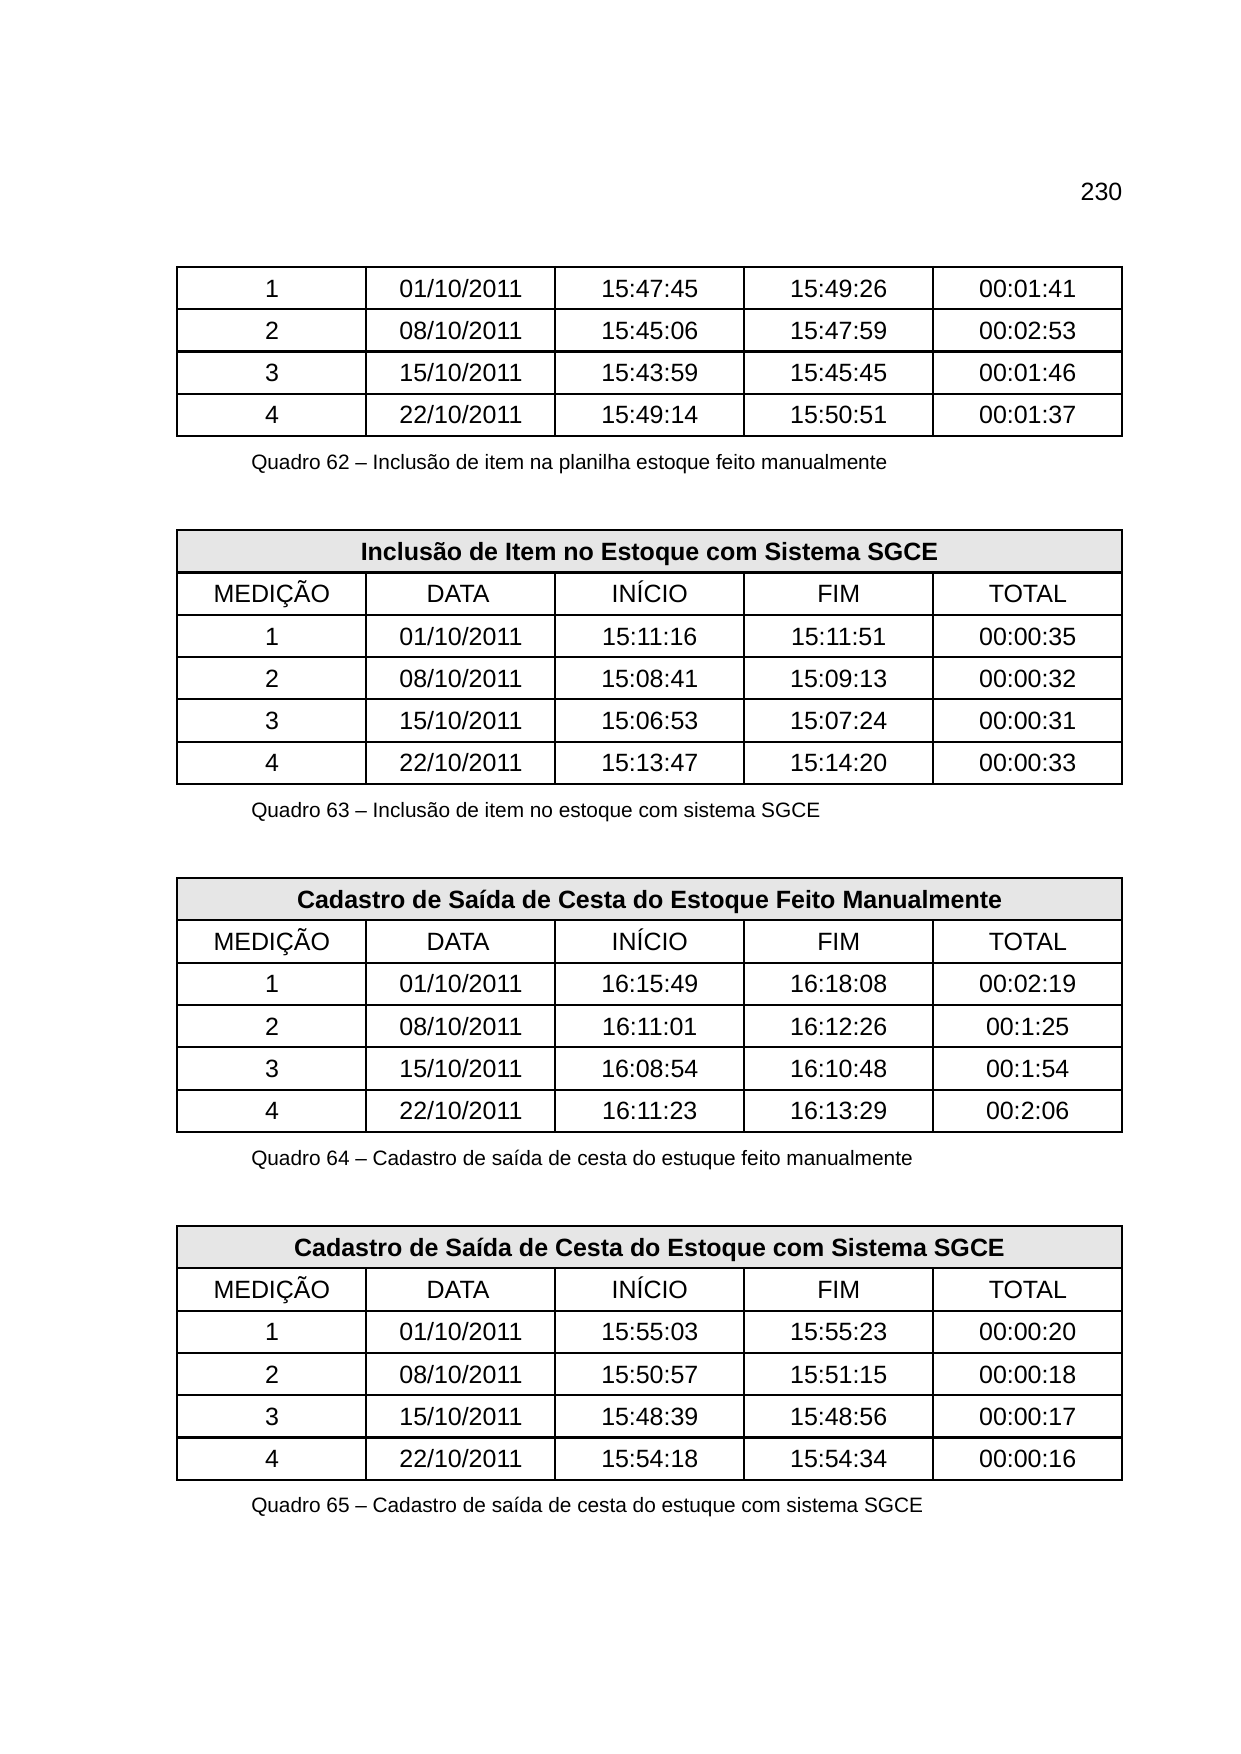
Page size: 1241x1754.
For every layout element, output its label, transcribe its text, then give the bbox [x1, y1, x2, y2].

table_header Inclusão de Item no Estoque com Sistema SGCE [178, 531, 1121, 571]
table_cell 00:00:31 [934, 700, 1121, 741]
table_cell 15:06:53 [556, 700, 743, 741]
table_cell 00:00:33 [934, 743, 1121, 783]
table_cell 2 [178, 310, 365, 350]
table_cell 3 [178, 1396, 365, 1436]
table_cell TOTAL [934, 1269, 1121, 1309]
table_cell 1 [178, 616, 365, 656]
table_cell 3 [178, 353, 365, 393]
table_cell 3 [178, 700, 365, 741]
table_cell 15:47:59 [745, 310, 932, 350]
table_cell 15/10/2011 [367, 700, 554, 741]
table_cell DATA [367, 921, 554, 962]
table_cell 15:11:16 [556, 616, 743, 656]
table_cell 00:02:19 [934, 964, 1121, 1004]
table_cell 15:50:51 [745, 395, 932, 435]
table_cell 4 [178, 1091, 365, 1131]
table_header Cadastro de Saída de Cesta do Estoque com Sistema SGCE [178, 1227, 1121, 1267]
table_cell 1 [178, 1312, 365, 1352]
table_cell 16:08:54 [556, 1048, 743, 1088]
table_cell 15:49:14 [556, 395, 743, 435]
table_cell 15:48:39 [556, 1396, 743, 1436]
table_cell 4 [178, 743, 365, 783]
table_cell 15:55:23 [745, 1312, 932, 1352]
table_cell 00:00:35 [934, 616, 1121, 656]
table_cell 15:09:13 [745, 658, 932, 698]
table_cell 01/10/2011 [367, 616, 554, 656]
table_cell 16:18:08 [745, 964, 932, 1004]
table_cell 15:07:24 [745, 700, 932, 741]
table_cell 01/10/2011 [367, 268, 554, 308]
table_cell 15:50:57 [556, 1354, 743, 1394]
table_cell 16:10:48 [745, 1048, 932, 1088]
table_cell FIM [745, 1269, 932, 1309]
table_cell 00:00:32 [934, 658, 1121, 698]
table_cell 15:54:18 [556, 1439, 743, 1479]
table_cell 00:01:46 [934, 353, 1121, 393]
table_cell 15:08:41 [556, 658, 743, 698]
table_cell 1 [178, 964, 365, 1004]
text Quadro 62 – Inclusão de item na planilha estoque feito manualmente [177, 449, 1122, 473]
table_cell 00:2:06 [934, 1091, 1121, 1131]
table_cell TOTAL [934, 574, 1121, 614]
table_cell 15:54:34 [745, 1439, 932, 1479]
table_cell FIM [745, 921, 932, 962]
table_cell 08/10/2011 [367, 310, 554, 350]
table_cell INÍCIO [556, 1269, 743, 1309]
table_cell 00:1:25 [934, 1006, 1121, 1046]
table_cell 15:55:03 [556, 1312, 743, 1352]
table_cell 00:00:17 [934, 1396, 1121, 1436]
table_cell 15/10/2011 [367, 1396, 554, 1436]
table_cell 22/10/2011 [367, 1439, 554, 1479]
table_cell TOTAL [934, 921, 1121, 962]
table_cell 15:43:59 [556, 353, 743, 393]
table_cell DATA [367, 574, 554, 614]
table_cell 01/10/2011 [367, 1312, 554, 1352]
table_cell 1 [178, 268, 365, 308]
text Quadro 63 – Inclusão de item no estoque com sistema SGCE [177, 797, 1122, 821]
table_cell 00:00:18 [934, 1354, 1121, 1394]
table_cell MEDIÇÃO [178, 574, 365, 614]
table_cell 00:1:54 [934, 1048, 1121, 1088]
table_cell 15/10/2011 [367, 1048, 554, 1088]
table_cell 15:49:26 [745, 268, 932, 308]
table_cell 16:13:29 [745, 1091, 932, 1131]
table_cell 16:11:23 [556, 1091, 743, 1131]
text Quadro 64 – Cadastro de saída de cesta do estuque feito manualmente [177, 1145, 1122, 1169]
table_cell 15:11:51 [745, 616, 932, 656]
table_cell 2 [178, 1354, 365, 1394]
table_cell 01/10/2011 [367, 964, 554, 1004]
table_cell 4 [178, 395, 365, 435]
table_cell 00:00:16 [934, 1439, 1121, 1479]
table_cell FIM [745, 574, 932, 614]
table_cell 15:47:45 [556, 268, 743, 308]
table_cell 15/10/2011 [367, 353, 554, 393]
table_cell 16:15:49 [556, 964, 743, 1004]
table_cell 15:45:45 [745, 353, 932, 393]
table_cell DATA [367, 1269, 554, 1309]
table_cell 08/10/2011 [367, 1354, 554, 1394]
table_cell 15:45:06 [556, 310, 743, 350]
table_cell MEDIÇÃO [178, 1269, 365, 1309]
table_cell 15:13:47 [556, 743, 743, 783]
table_cell 22/10/2011 [367, 743, 554, 783]
table_cell INÍCIO [556, 921, 743, 962]
table_cell 2 [178, 1006, 365, 1046]
table_cell INÍCIO [556, 574, 743, 614]
table_cell 00:00:20 [934, 1312, 1121, 1352]
table_cell 3 [178, 1048, 365, 1088]
table_cell 08/10/2011 [367, 658, 554, 698]
table_cell 00:01:41 [934, 268, 1121, 308]
table_cell 2 [178, 658, 365, 698]
table_cell 16:11:01 [556, 1006, 743, 1046]
table_header Cadastro de Saída de Cesta do Estoque Feito Manualmente [178, 879, 1121, 919]
table_cell 16:12:26 [745, 1006, 932, 1046]
table_cell 4 [178, 1439, 365, 1479]
table_cell 00:01:37 [934, 395, 1121, 435]
table_cell 22/10/2011 [367, 395, 554, 435]
table_cell MEDIÇÃO [178, 921, 365, 962]
table_cell 22/10/2011 [367, 1091, 554, 1131]
text Quadro 65 – Cadastro de saída de cesta do estuque com sistema SGCE [177, 1493, 1122, 1517]
table_cell 15:14:20 [745, 743, 932, 783]
table_cell 08/10/2011 [367, 1006, 554, 1046]
table_cell 00:02:53 [934, 310, 1121, 350]
table_cell 15:48:56 [745, 1396, 932, 1436]
table_cell 15:51:15 [745, 1354, 932, 1394]
